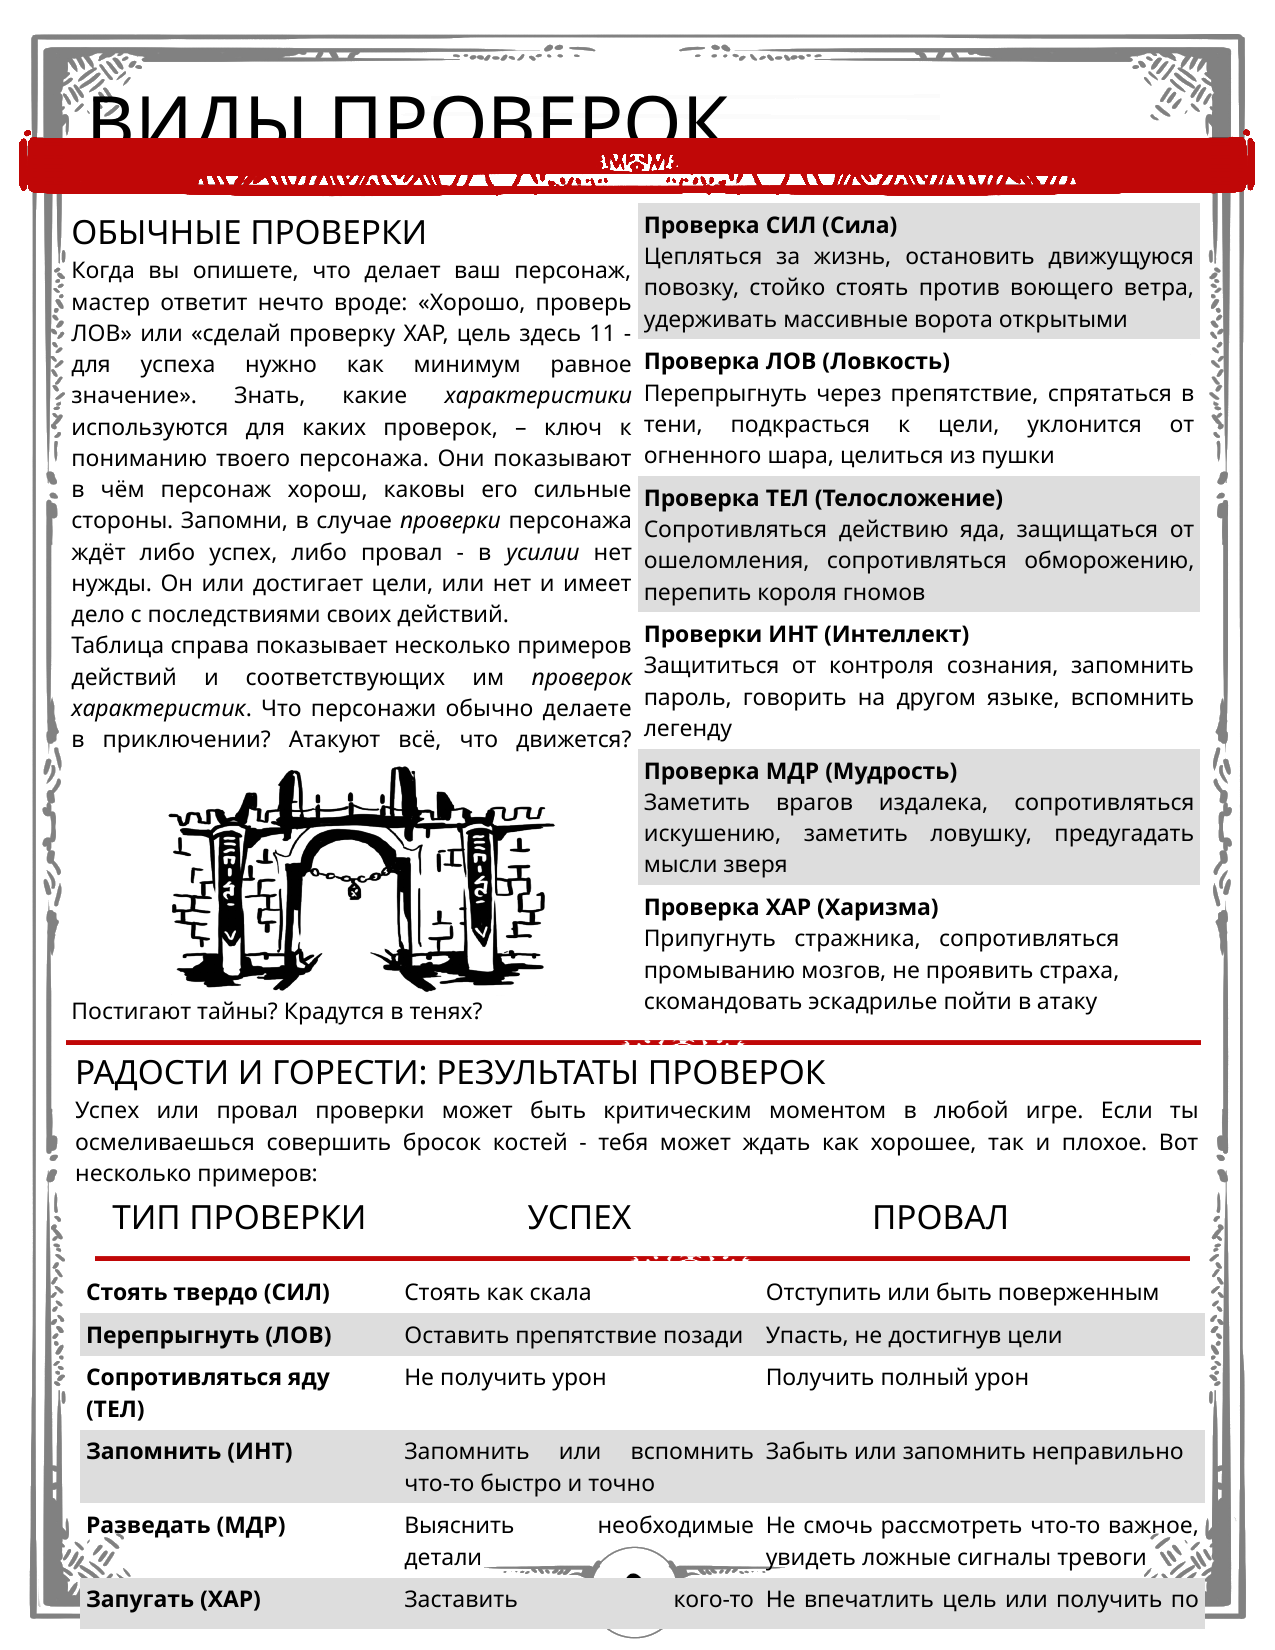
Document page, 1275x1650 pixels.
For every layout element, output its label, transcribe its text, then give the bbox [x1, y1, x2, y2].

table_cell [80, 1245, 1205, 1270]
table_cell Проверка МДР (Мудрость) Заметить врагов издалека, сопротивляться искушению, заметить ловушку, предугадать мысли зверя [638, 749, 1200, 885]
table_cell Проверка ХАР (Харизма) Припугнуть стражника, сопротивляться промыванию мозгов, не проявить страха, скомандовать эскадрилье пойти в атаку [638, 885, 1200, 1032]
text Успех или провал проверки может быть критическим моментом в любой игре. Если ты осмеливаешься совершить бросок костей - тебя может ждать как хорошее, так и плохое. Вот несколько примеров: [75, 1094, 1200, 1188]
table_cell Отступить или быть поверженным [760, 1270, 1205, 1313]
table_cell Не впечатлить цель или получить по [760, 1578, 1205, 1629]
picture [165, 763, 558, 996]
table_cell Стоять как скала [399, 1270, 760, 1313]
table_cell Упасть, не достигнув цели [760, 1313, 1205, 1356]
table_cell Проверка ТЕЛ (Телосложение) Сопротивляться действию яда, защищаться от ошеломления, сопротивляться обморожению, перепить короля гномов [638, 476, 1200, 612]
table_cell Разведать (МДР) [80, 1504, 398, 1577]
table_cell Не смочь рассмотреть что-то важное, увидеть ложные сигналы тревоги [760, 1504, 1205, 1577]
table_cell Забыть или запомнить неправильно [760, 1430, 1205, 1503]
table_cell Выяснить необходимые детали [399, 1504, 760, 1577]
picture [0, 6, 1275, 1647]
table_header УСПЕХ [399, 1188, 760, 1245]
table_header ТИП ПРОВЕРКИ [80, 1188, 398, 1245]
table_header Проверка СИЛ (Cила) Цепляться за жизнь, остановить движущуюся повозку, стойко стоять против воющего ветра, удерживать массивные ворота открытыми [638, 208, 1200, 339]
table_cell Заставить кого-то [399, 1578, 760, 1629]
table_header ПРОВАЛ [760, 1188, 1205, 1245]
table_cell Запугать (ХАР) [80, 1578, 398, 1629]
table_cell Получить полный урон [760, 1356, 1205, 1429]
table_cell Перепрыгнуть (ЛОВ) [80, 1313, 398, 1356]
table_header ОБЫЧНЫЕ ПРОВЕРКИ Когда вы опишете, что делает ваш персонаж, мастер ответит нечто вроде: «Хорошо, проверь ЛОВ» или «сделай проверку ХАР, цель здесь 11 - для успеха нужно как минимум равное значение». Знать, какие характеристики используются для каких проверок, – ключ к пониманию твоего персонажа. Они показывают в чём персонаж хорош, каковы его сильные стороны. Запомни, в случае проверки персонажа ждёт либо успех, либо провал - в усилии нет нужды. Он или достигает цели, или нет и имеет дело с последствиями своих действий. Таблица справа показывает несколько примеров действий и соответствующих им проверок характеристик. Что персонажи обычно делаете в приключении? Атакуют всё, что движется? Постигают тайны? Крадутся в тенях? [65, 208, 638, 1032]
table_cell Оставить препятствие позади [399, 1313, 760, 1356]
table_cell Запомнить или вспомнить что-то быстро и точно [399, 1430, 760, 1503]
table_cell Стоять твердо (СИЛ) [80, 1270, 398, 1313]
table_cell Запомнить (ИНТ) [80, 1430, 398, 1503]
subtitle РАДОСТИ И ГОРЕСТИ: РЕЗУЛЬТАТЫ ПРОВЕРОК [75, 1032, 1275, 1094]
table_cell Не получить урон [399, 1356, 760, 1429]
table_cell Проверки ИНТ (Интеллект) Защититься от контроля сознания, запомнить пароль, говорить на другом языке, вспомнить легенду [638, 613, 1200, 749]
picture [85, 1250, 1200, 1265]
table_cell Сопротивляться яду (ТЕЛ) [80, 1356, 398, 1429]
table_cell Проверка ЛОВ (Ловкость) Перепрыгнуть через препятствие, спрятаться в тени, подкрасться к цели, уклонится от огненного шара, целиться из пушки [638, 340, 1200, 476]
